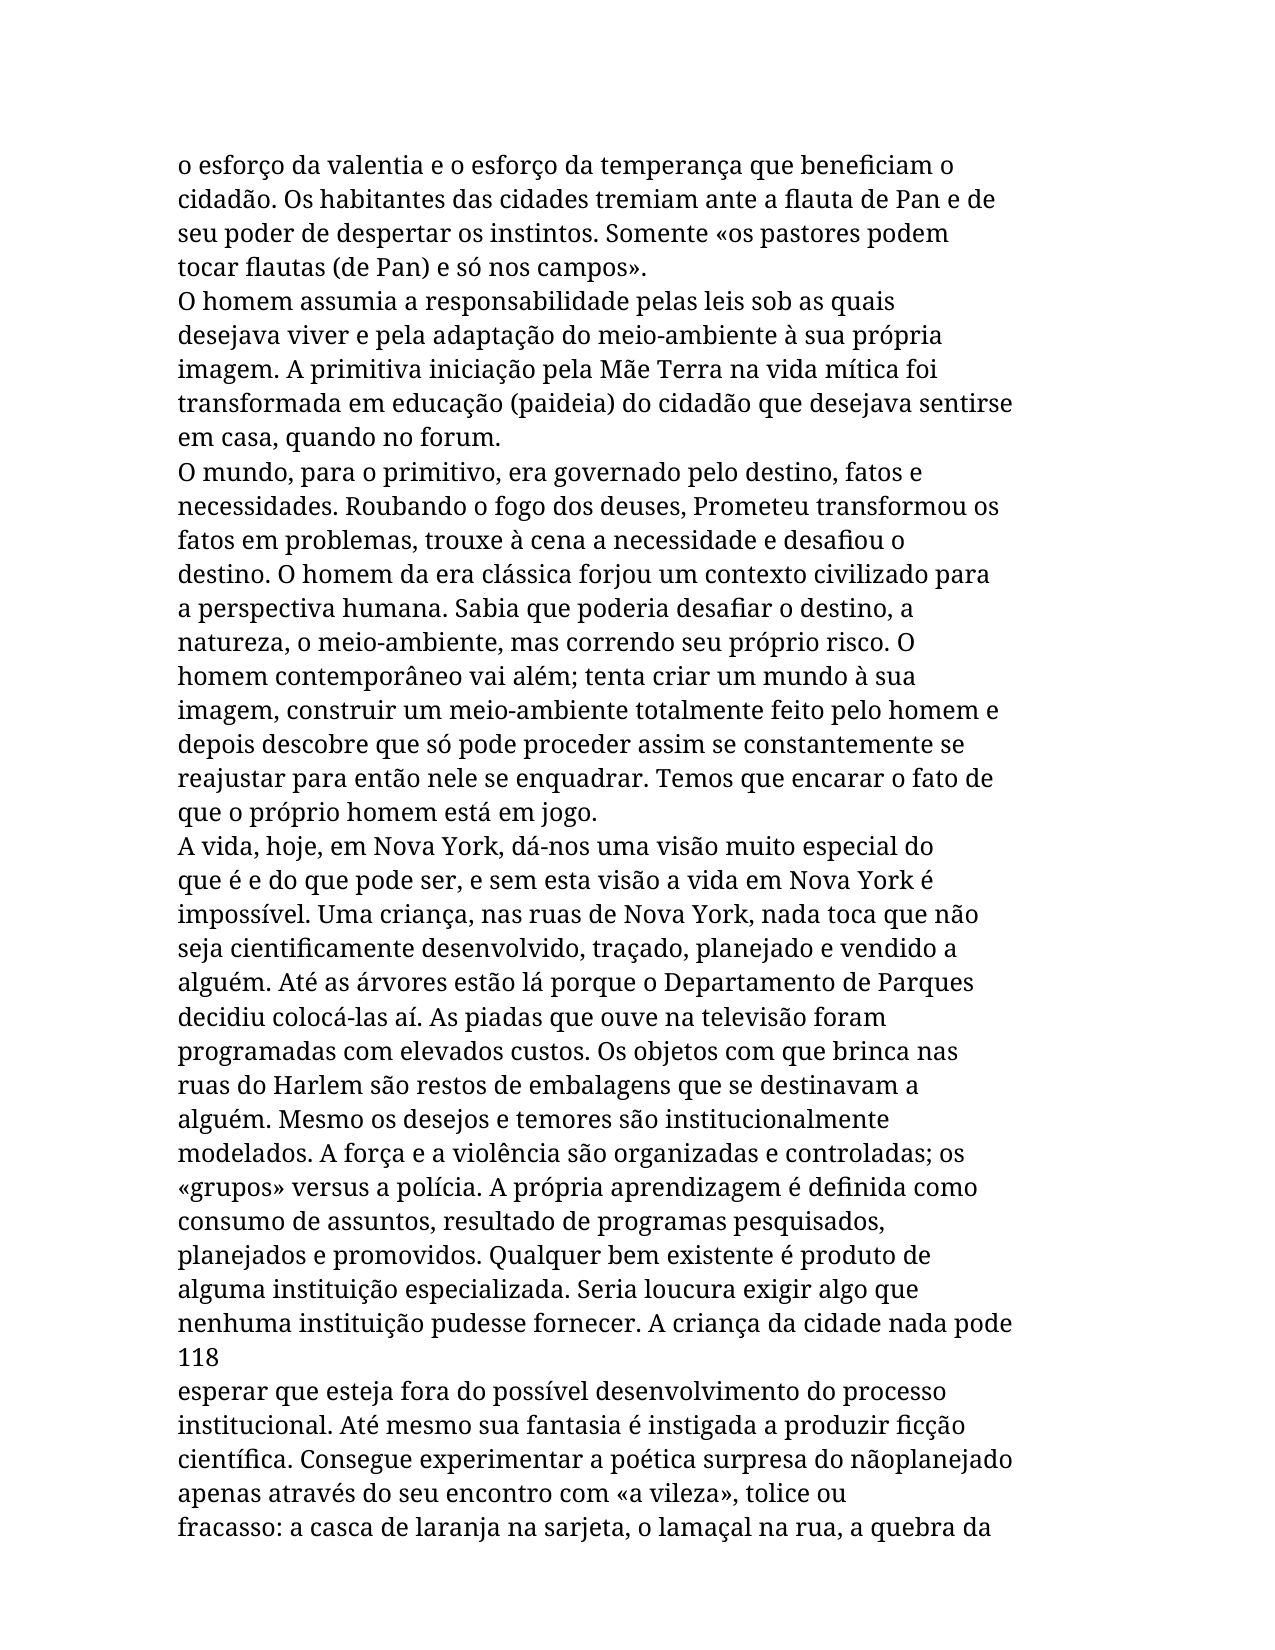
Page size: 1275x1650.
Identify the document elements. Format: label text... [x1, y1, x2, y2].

text apenas através do seu encontro com «a vileza», tolice ou [177, 1476, 1098, 1510]
text A vida, hoje, em Nova York, dá-nos uma visão muito especial do [177, 829, 1098, 863]
text a perspectiva humana. Sabia que poderia desafiar o destino, a [177, 590, 1098, 624]
text seu poder de despertar os instintos. Somente «os pastores podem [177, 216, 1098, 250]
text «grupos» versus a polícia. A própria aprendizagem é definida como [177, 1169, 1098, 1203]
text ruas do Harlem são restos de embalagens que se destinavam a [177, 1067, 1098, 1101]
text fatos em problemas, trouxe à cena a necessidade e desafiou o [177, 522, 1098, 556]
text tocar flautas (de Pan) e só nos campos». [177, 250, 1098, 284]
text modelados. A força e a violência são organizadas e controladas; os [177, 1135, 1098, 1169]
text planejados e promovidos. Qualquer bem existente é produto de [177, 1238, 1098, 1272]
text esperar que esteja fora do possível desenvolvimento do processo [177, 1374, 1098, 1408]
text nenhuma instituição pudesse fornecer. A criança da cidade nada pode [177, 1306, 1098, 1340]
text científica. Consegue experimentar a poética surpresa do nãoplanejado [177, 1442, 1098, 1476]
text O homem assumia a responsabilidade pelas leis sob as quais [177, 284, 1098, 318]
text O mundo, para o primitivo, era governado pelo destino, fatos e [177, 454, 1098, 488]
text alguém. Até as árvores estão lá porque o Departamento de Parques [177, 965, 1098, 999]
text que é e do que pode ser, e sem esta visão a vida em Nova York é [177, 863, 1098, 897]
text alguma instituição especializada. Seria loucura exigir algo que [177, 1272, 1098, 1306]
text consumo de assuntos, resultado de programas pesquisados, [177, 1203, 1098, 1238]
text desejava viver e pela adaptação do meio-ambiente à sua própria [177, 318, 1098, 352]
text cidadão. Os habitantes das cidades tremiam ante a flauta de Pan e de [177, 182, 1098, 216]
text imagem, construir um meio-ambiente totalmente feito pelo homem e [177, 693, 1098, 727]
text institucional. Até mesmo sua fantasia é instigada a produzir ficção [177, 1408, 1098, 1442]
text imagem. A primitiva iniciação pela Mãe Terra na vida mítica foi [177, 352, 1098, 386]
text homem contemporâneo vai além; tenta criar um mundo à sua [177, 658, 1098, 693]
text o esforço da valentia e o esforço da temperança que beneficiam o [177, 148, 1098, 182]
text depois descobre que só pode proceder assim se constantemente se [177, 727, 1098, 761]
text decidiu colocá-las aí. As piadas que ouve na televisão foram [177, 999, 1098, 1033]
text seja cientificamente desenvolvido, traçado, planejado e vendido a [177, 931, 1098, 965]
text alguém. Mesmo os desejos e temores são institucionalmente [177, 1101, 1098, 1135]
text programadas com elevados custos. Os objetos com que brinca nas [177, 1033, 1098, 1067]
text fracasso: a casca de laranja na sarjeta, o lamaçal na rua, a quebra da [177, 1510, 1098, 1544]
text necessidades. Roubando o fogo dos deuses, Prometeu transformou os [177, 488, 1098, 522]
text impossível. Uma criança, nas ruas de Nova York, nada toca que não [177, 897, 1098, 931]
text 118 [177, 1340, 1098, 1374]
text natureza, o meio-ambiente, mas correndo seu próprio risco. O [177, 624, 1098, 658]
text destino. O homem da era clássica forjou um contexto civilizado para [177, 556, 1098, 590]
text em casa, quando no forum. [177, 420, 1098, 454]
text transformada em educação (paideia) do cidadão que desejava sentirse [177, 386, 1098, 420]
text reajustar para então nele se enquadrar. Temos que encarar o fato de [177, 761, 1098, 795]
text que o próprio homem está em jogo. [177, 795, 1098, 829]
